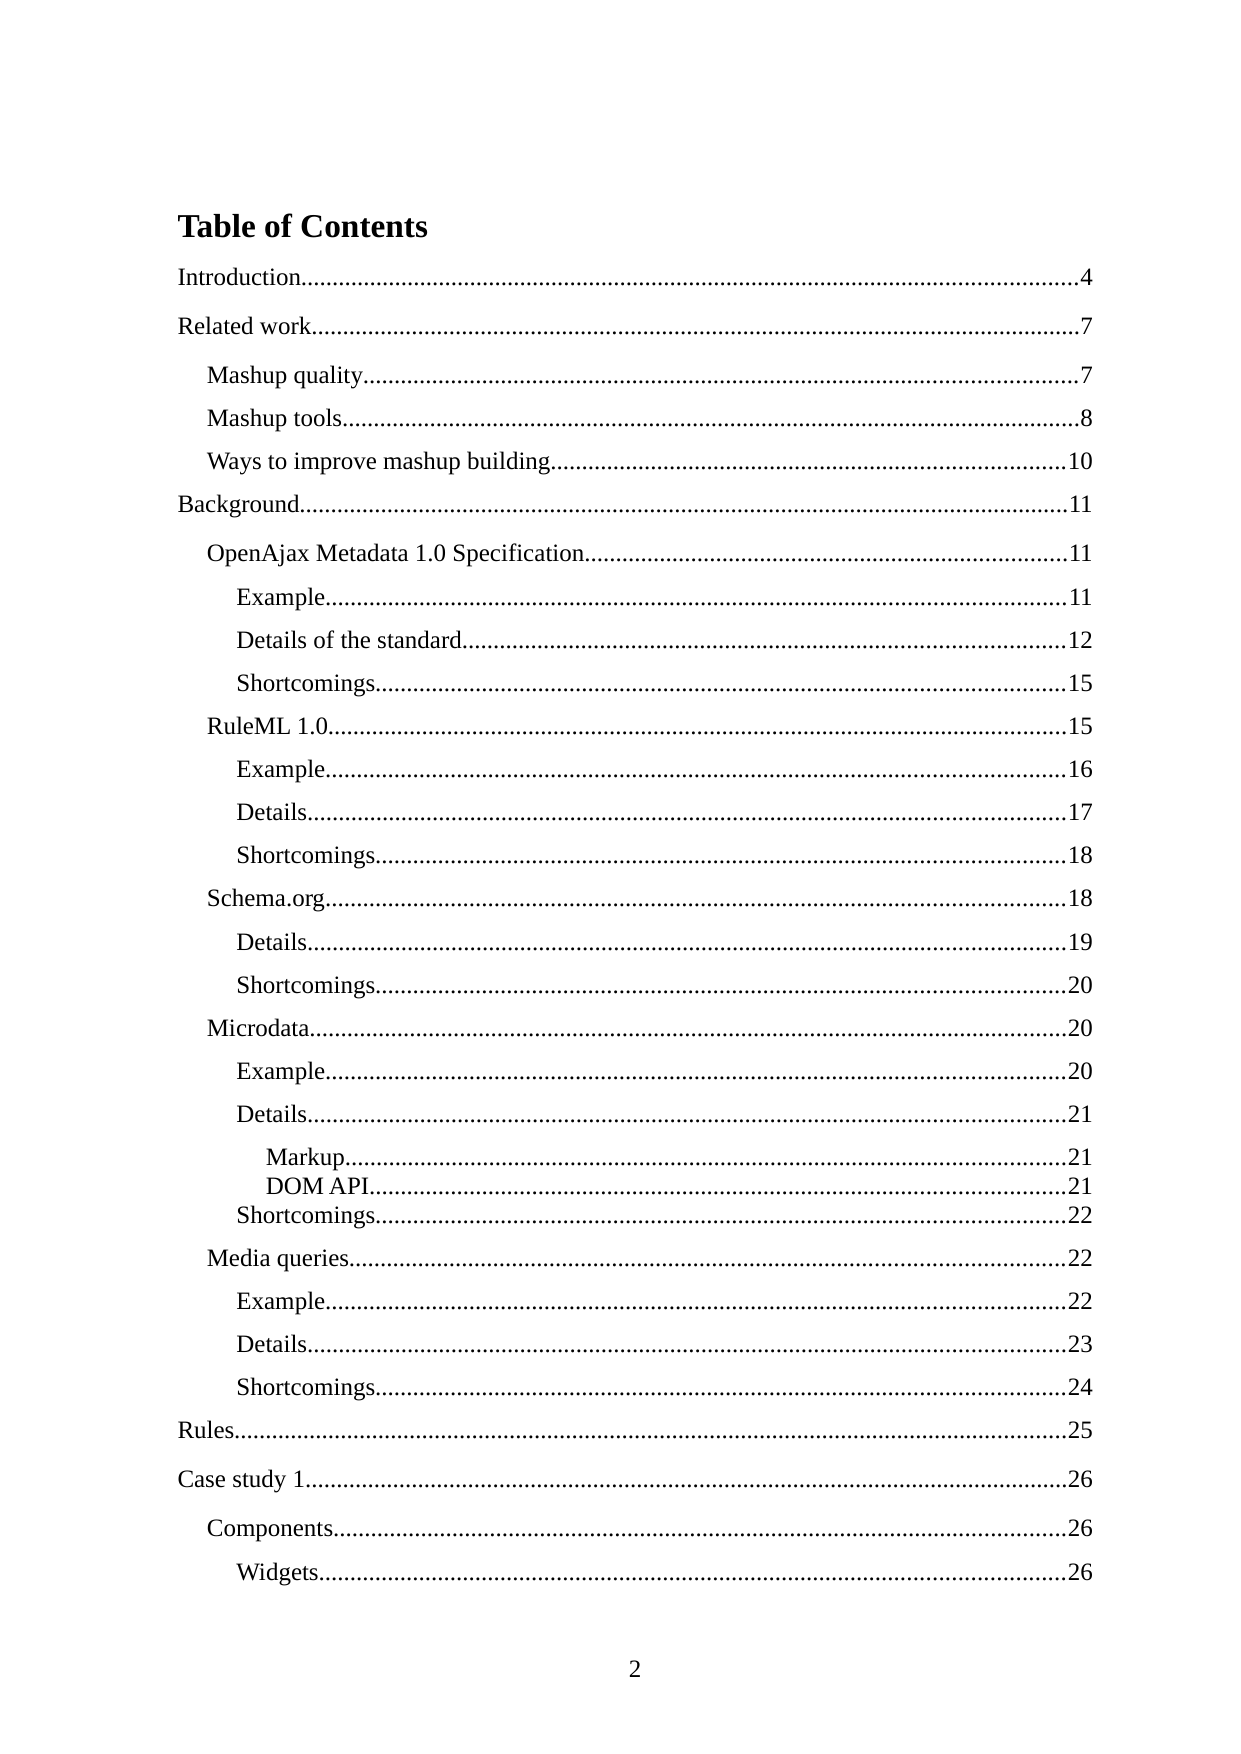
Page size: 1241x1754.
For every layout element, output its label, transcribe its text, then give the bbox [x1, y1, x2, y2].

text Shortcomings 24 [236, 1372, 1093, 1401]
text Mashup tools 8 [207, 403, 1093, 432]
text Markup 21 [266, 1142, 1093, 1171]
text Details 17 [236, 797, 1093, 826]
text Details 19 [236, 927, 1093, 955]
text Ways to improve mashup building 10 [207, 446, 1093, 475]
text Example 11 [236, 582, 1093, 610]
text Components 26 [207, 1513, 1093, 1542]
subtitle Table of Contents [177, 206, 1093, 244]
text Rules 25 [177, 1415, 1093, 1444]
text Shortcomings 18 [236, 840, 1093, 869]
text Microdata 20 [207, 1013, 1093, 1042]
text Example 16 [236, 754, 1093, 783]
text Introduction 4 [177, 262, 1093, 291]
text Details of the standard 12 [236, 625, 1093, 653]
text Media queries 22 [207, 1243, 1093, 1272]
text Case study 1 26 [177, 1464, 1093, 1493]
text DOM API 21 [266, 1171, 1093, 1200]
text Schema.org 18 [207, 883, 1093, 912]
text Widgets 26 [236, 1557, 1093, 1585]
text Example 22 [236, 1286, 1093, 1315]
text Mashup quality 7 [207, 360, 1093, 389]
text Details 21 [236, 1099, 1093, 1128]
text Details 23 [236, 1329, 1093, 1358]
text Background 11 [177, 489, 1093, 518]
text Shortcomings 20 [236, 970, 1093, 998]
text OpenAjax Metadata 1.0 Specification 11 [207, 538, 1093, 567]
text RuleML 1.0 15 [207, 711, 1093, 740]
text Example 20 [236, 1056, 1093, 1085]
text Shortcomings 22 [236, 1200, 1093, 1228]
text Shortcomings 15 [236, 668, 1093, 697]
text Related work 7 [177, 311, 1093, 340]
